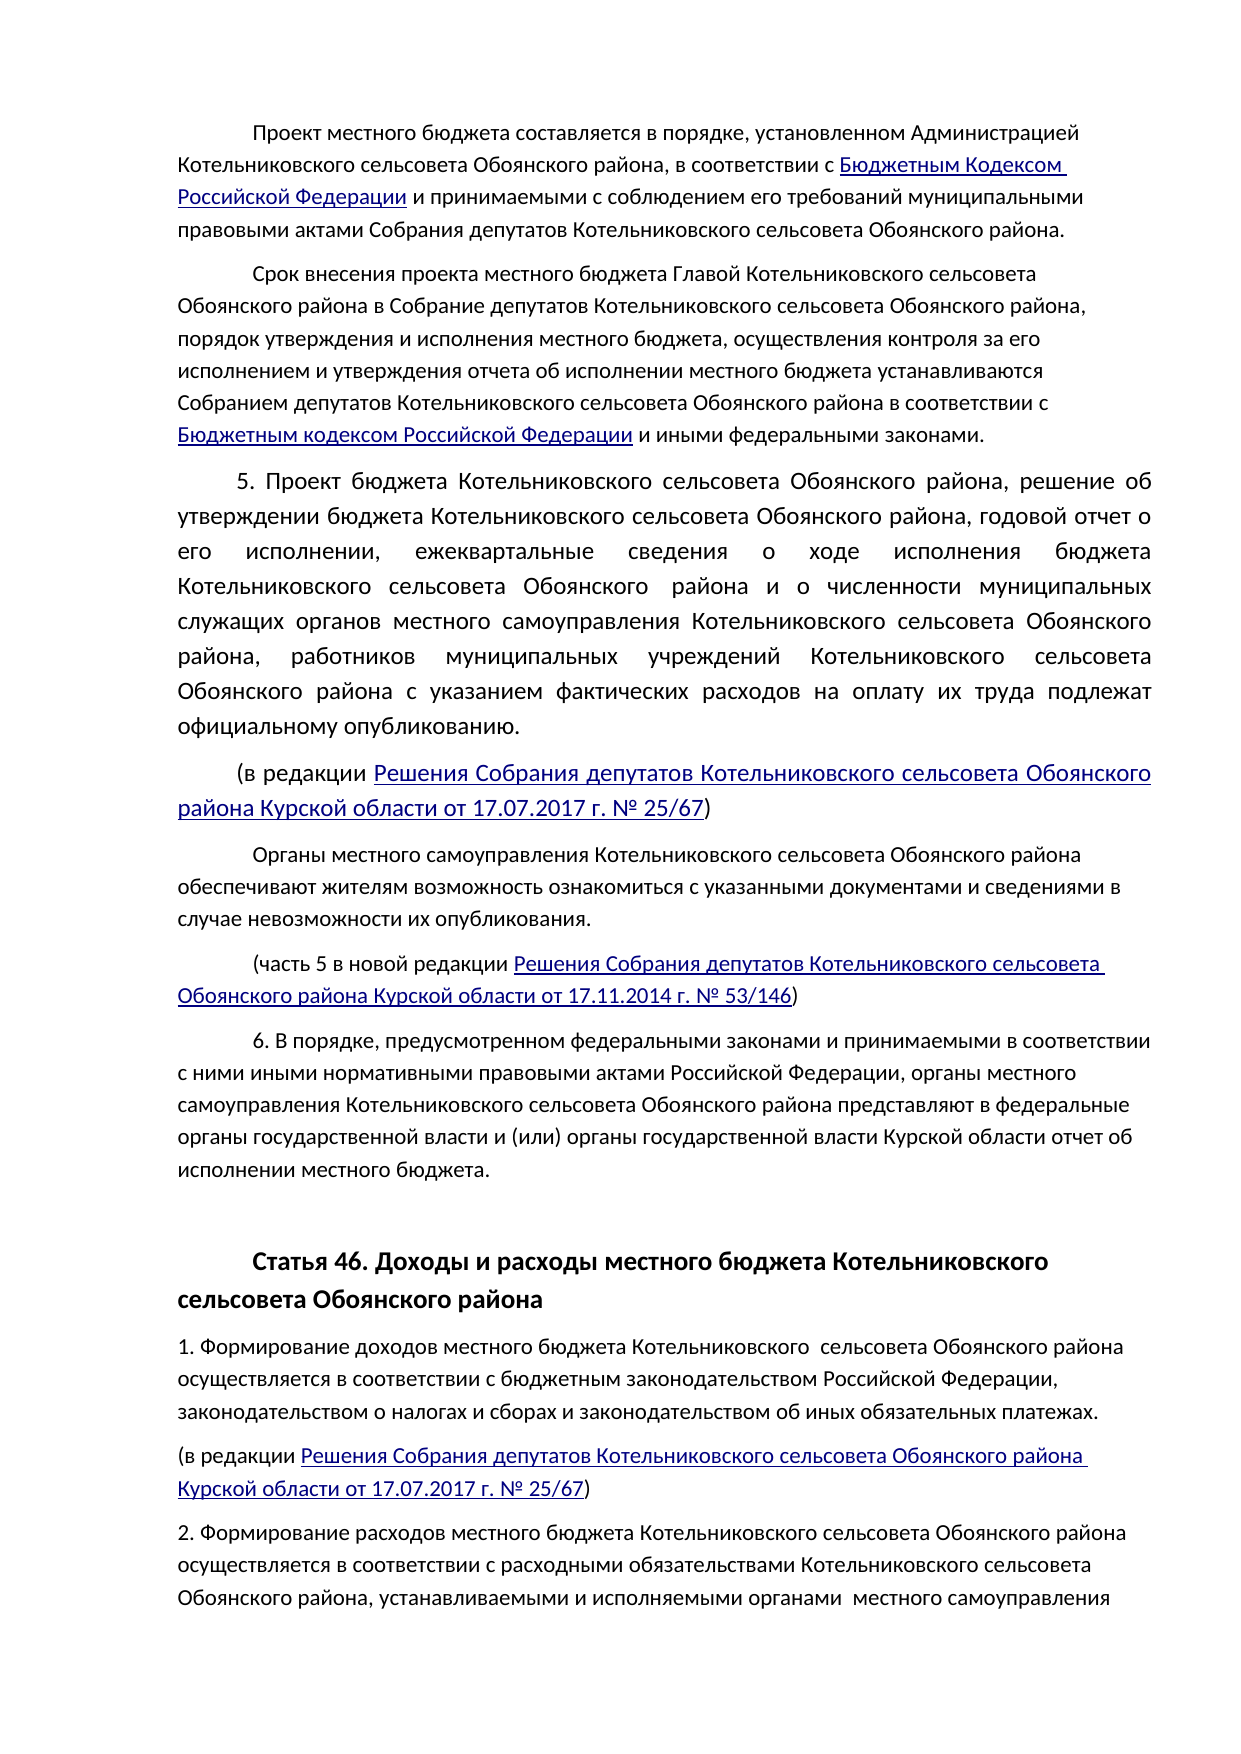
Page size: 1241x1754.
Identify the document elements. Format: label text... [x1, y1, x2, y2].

text 1. Формирование доходов местного бюджета Котельниковского сельсовета Обоянского района осуществляется в соответствии с бюджетным законодательством Российской Федерации, законодательством о налогах и сборах и законодательством об иных обязательных платежах. [177, 1332, 1152, 1425]
text Проект местного бюджета составляется в порядке, установленном Администрацией Котельниковского сельсовета Обоянского района, в соответствии с Бюджетным Кодексом Российской Федерации и принимаемыми с соблюдением его требований муниципальными правовыми актами Собрания депутатов Котельниковского сельсовета Обоянского района. [177, 118, 1152, 243]
text Срок внесения проекта местного бюджета Главой Котельниковского сельсовета Обоянского района в Собрание депутатов Котельниковского сельсовета Обоянского района, порядок утверждения и исполнения местного бюджета, осуществления контроля за его исполнением и утверждения отчета об исполнении местного бюджета устанавливаются Собранием депутатов Котельниковского сельсовета Обоянского района в соответствии с Бюджетным кодексом Российской Федерации и иными федеральными законами. [177, 259, 1152, 448]
text (в редакции Решения Собрания депутатов Котельниковского сельсовета Обоянского района Курской области от 17.07.2017 г. № 25/67) [177, 757, 1152, 823]
text Органы местного самоуправления Котельниковского сельсовета Обоянского района обеспечивают жителям возможность ознакомиться с указанными документами и сведениями в случае невозможности их опубликования. [177, 840, 1152, 932]
text 2. Формирование расходов местного бюджета Котельниковского сельсовета Обоянского района осуществляется в соответствии с расходными обязательствами Котельниковского сельсовета Обоянского района, устанавливаемыми и исполняемыми органами местного самоуправления [177, 1518, 1152, 1611]
text Статья 46. Доходы и расходы местного бюджета Котельниковского сельсовета Обоянского района [177, 1244, 1152, 1315]
text 5. Проект бюджета Котельниковского сельсовета Обоянского района, решение об утверждении бюджета Котельниковского сельсовета Обоянского района, годовой отчет о его исполнении, ежеквартальные сведения о ходе исполнения бюджета Котельниковского сельсовета Обоянского района и о численности муниципальных служащих органов местного самоуправления Котельниковского сельсовета Обоянского района, работников муниципальных учреждений Котельниковского сельсовета Обоянского района с указанием фактических расходов на оплату их труда подлежат официальному опубликованию. [177, 465, 1152, 741]
text 6. В порядке, предусмотренном федеральными законами и принимаемыми в соответствии с ними иными нормативными правовыми актами Российской Федерации, органы местного самоуправления Котельниковского сельсовета Обоянского района представляют в федеральные органы государственной власти и (или) органы государственной власти Курской области отчет об исполнении местного бюджета. [177, 1026, 1152, 1183]
text (часть 5 в новой редакции Решения Собрания депутатов Котельниковского сельсовета Обоянского района Курской области от 17.11.2014 г. № 53/146) [177, 949, 1152, 1009]
text (в редакции Решения Собрания депутатов Котельниковского сельсовета Обоянского района Курской области от 17.07.2017 г. № 25/67) [177, 1441, 1152, 1502]
